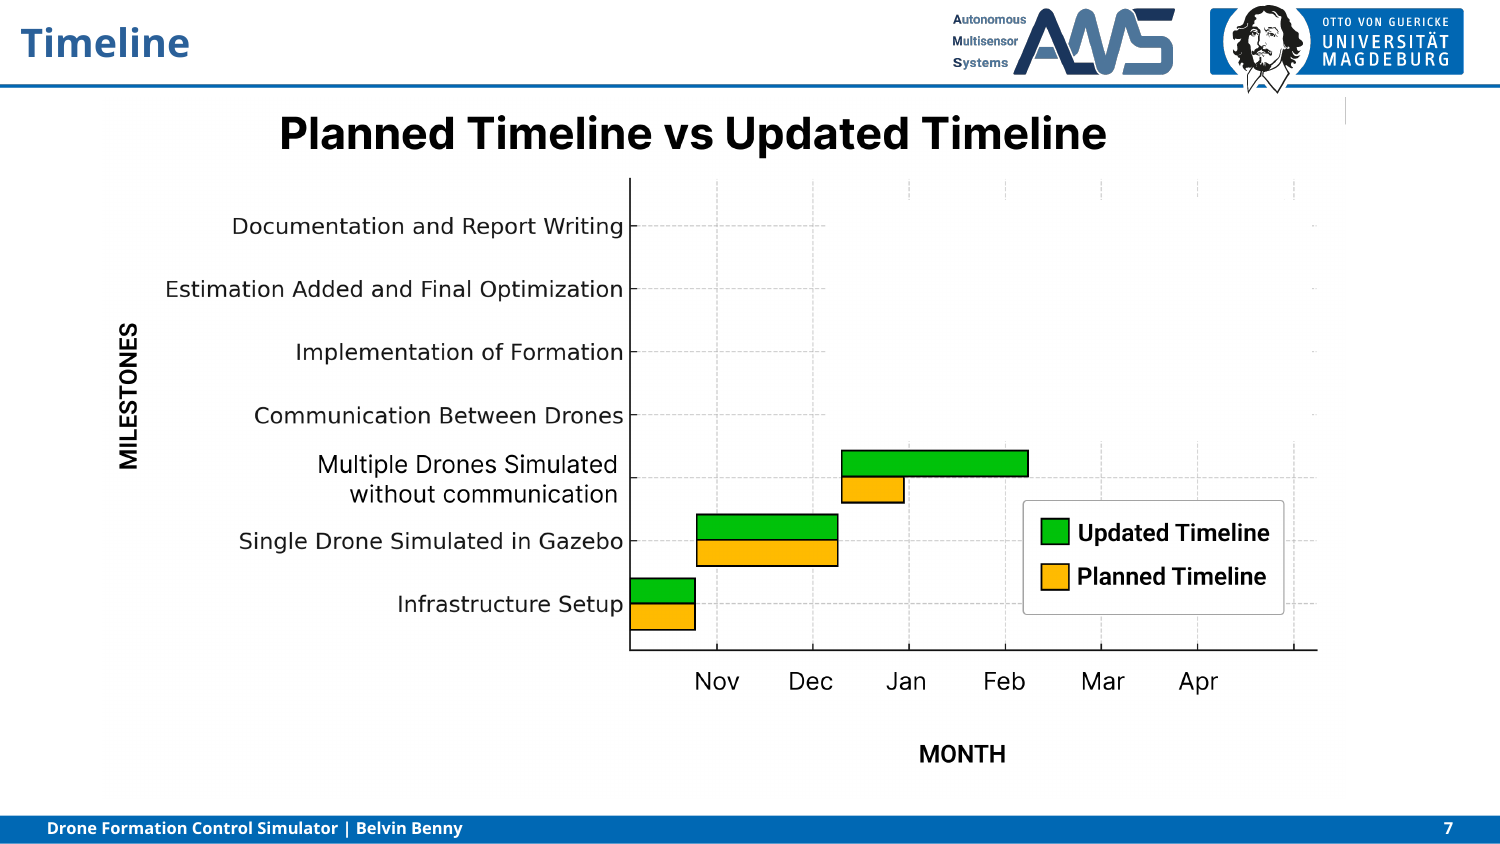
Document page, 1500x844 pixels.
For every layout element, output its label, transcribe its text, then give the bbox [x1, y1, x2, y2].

picture [0, 0, 1500, 799]
title Timeline [0, 0, 943, 86]
